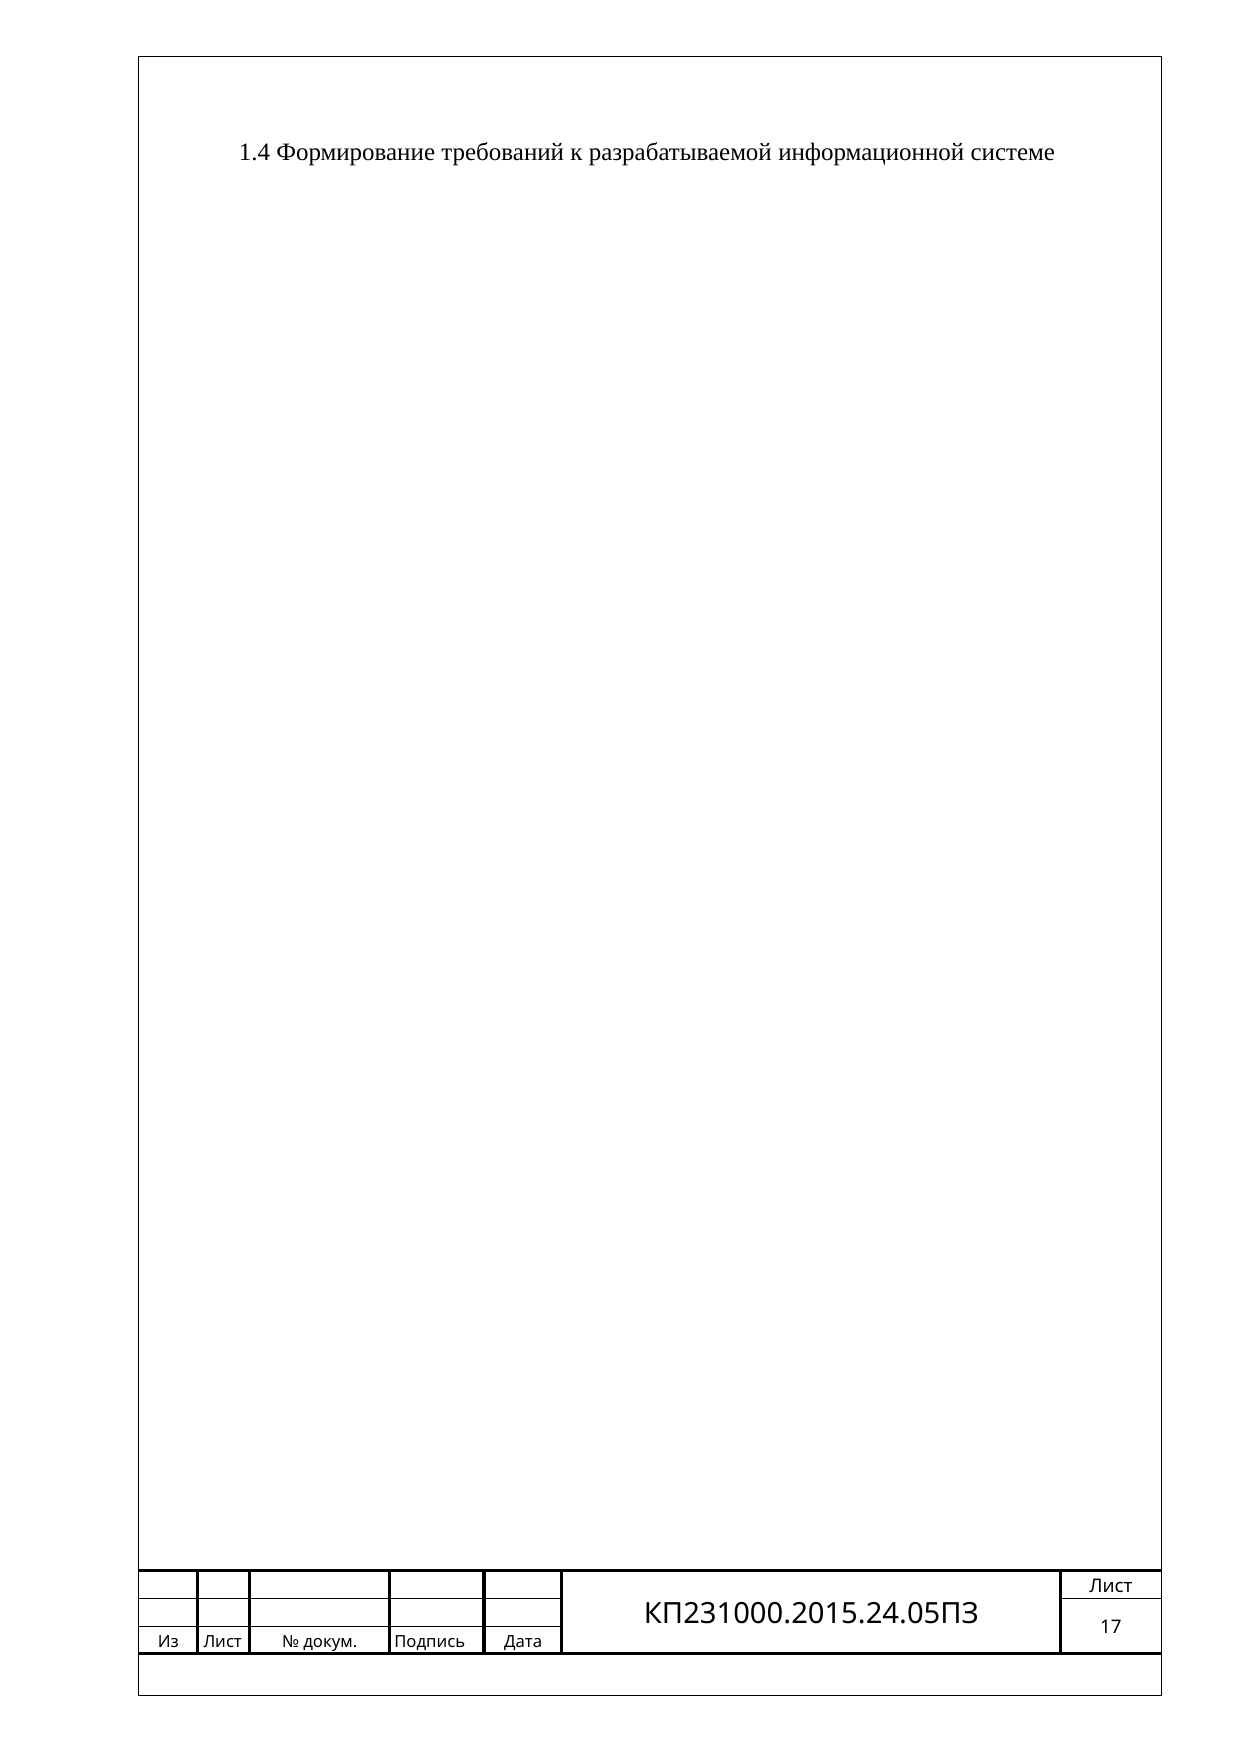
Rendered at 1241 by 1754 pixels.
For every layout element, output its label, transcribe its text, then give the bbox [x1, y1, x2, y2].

subtitle 1.4 Формирование требований к разрабатываемой информационной системе [168, 137, 1132, 165]
